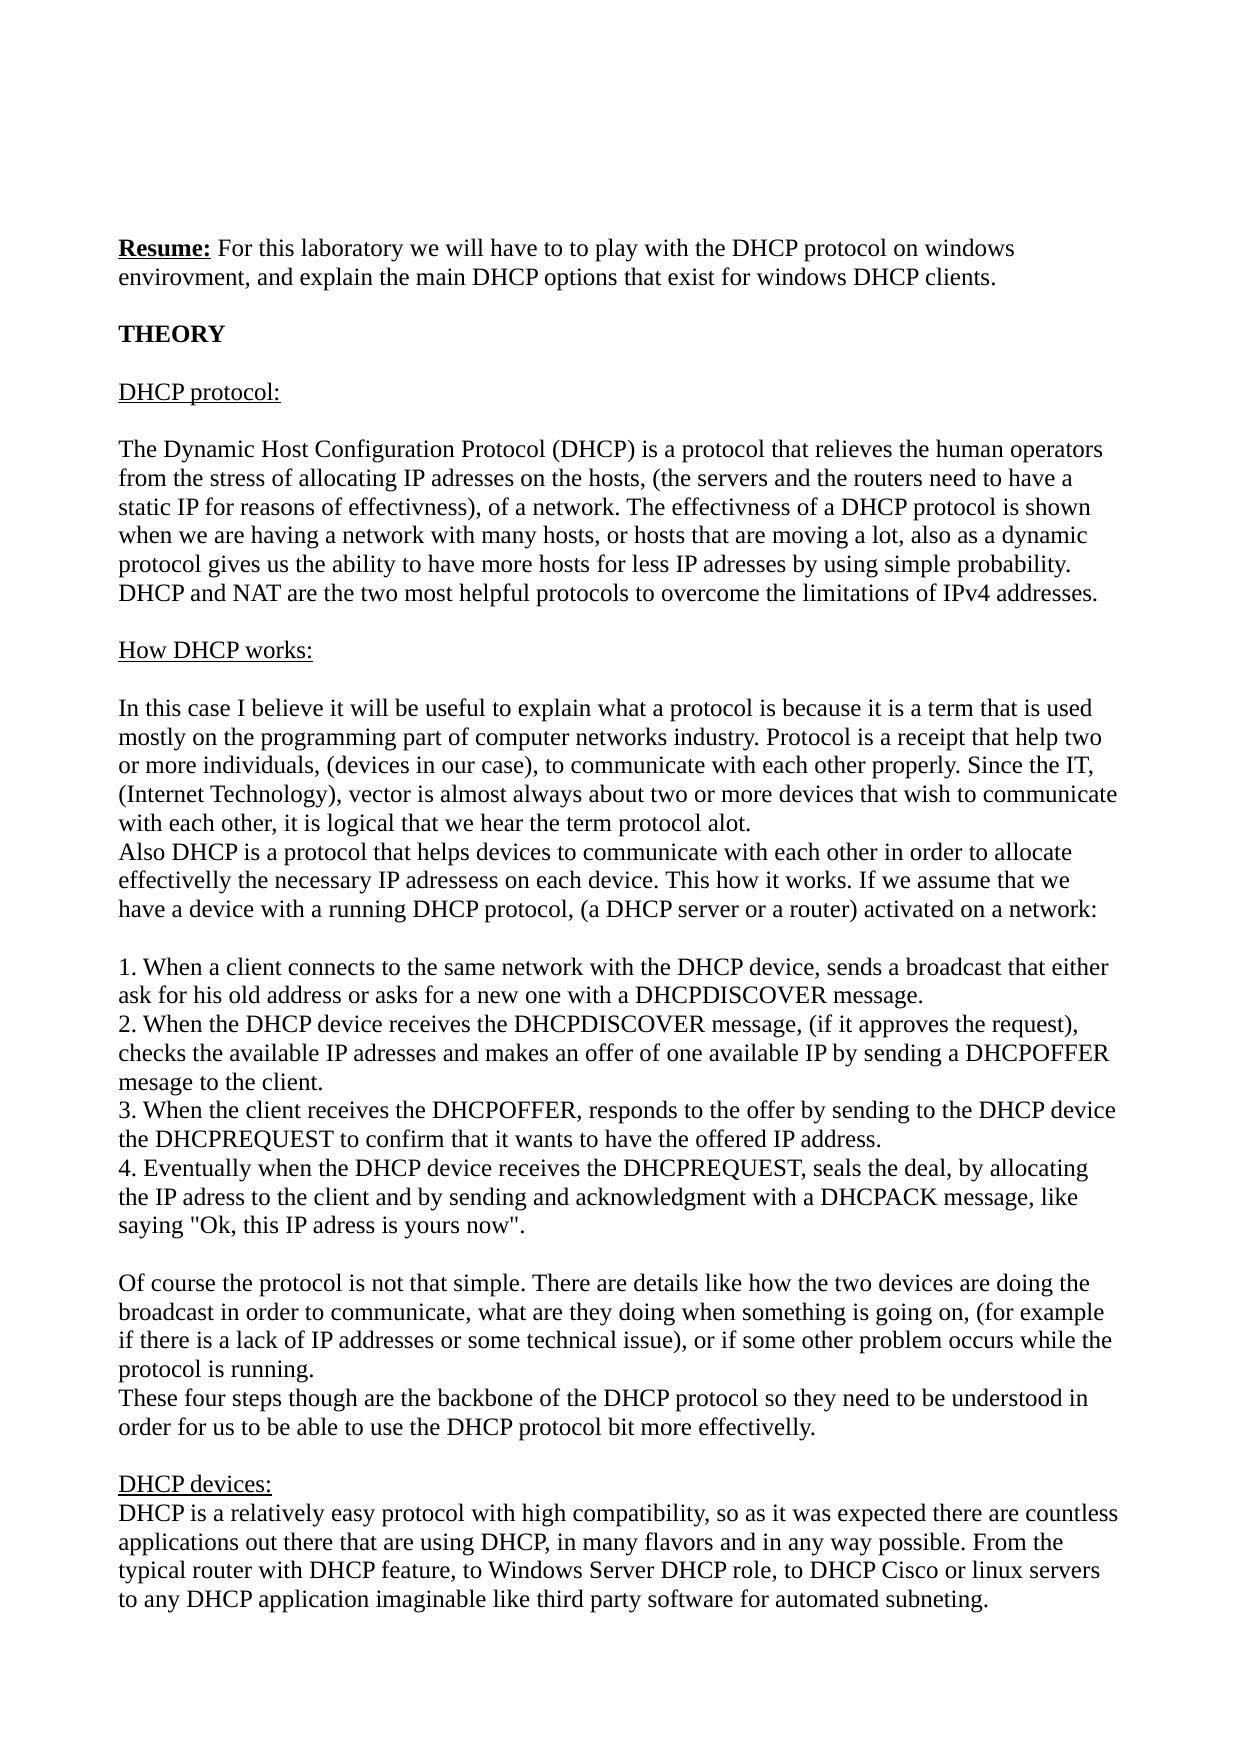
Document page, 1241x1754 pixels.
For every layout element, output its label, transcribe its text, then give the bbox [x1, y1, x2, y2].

text DHCP protocol: [118, 377, 1122, 406]
text 1. When a client connects to the same network with the DHCP device, sends a broadcast that either ask for his old address or asks for a new one with a DHCPDISCOVER message. [118, 952, 1122, 1009]
text DHCP is a relatively easy protocol with high compatibility, so as it was expected there are countless applications out there that are using DHCP, in many flavors and in any way possible. From the typical router with DHCP feature, to Windows Server DHCP role, to DHCP Cisco or linux servers to any DHCP application imaginable like third party software for automated subneting. [118, 1498, 1122, 1613]
text THEORY [118, 319, 1122, 348]
text In this case I believe it will be useful to explain what a protocol is because it is a term that is used mostly on the programming part of computer networks industry. Protocol is a receipt that help two or more individuals, (devices in our case), to communicate with each other properly. Since the IT, (Internet Technology), vector is almost always about two or more devices that wish to communicate with each other, it is logical that we hear the term protocol alot. [118, 693, 1122, 837]
text DHCP devices: [118, 1469, 1122, 1498]
text 4. Eventually when the DHCP device receives the DHCPREQUEST, seals the deal, by allocating the IP adress to the client and by sending and acknowledgment with a DHCPACK message, like saying "Ok, this IP adress is yours now". [118, 1153, 1122, 1239]
text Also DHCP is a protocol that helps devices to communicate with each other in order to allocate effectivelly the necessary IP adressess on each device. This how it works. If we assume that we have a device with a running DHCP protocol, (a DHCP server or a router) activated on a network: [118, 837, 1122, 923]
text Of course the protocol is not that simple. There are details like how the two devices are doing the broadcast in order to communicate, what are they doing when something is going on, (for example if there is a lack of IP addresses or some technical issue), or if some other problem occurs while the protocol is running. [118, 1268, 1122, 1383]
text 3. When the client receives the DHCPOFFER, responds to the offer by sending to the DHCP device the DHCPREQUEST to confirm that it wants to have the offered IP address. [118, 1096, 1122, 1153]
text 2. When the DHCP device receives the DHCPDISCOVER message, (if it approves the request), checks the available IP adresses and makes an offer of one available IP by sending a DHCPOFFER mesage to the client. [118, 1009, 1122, 1096]
text How DHCP works: [118, 636, 1122, 664]
text The Dynamic Host Configuration Protocol (DHCP) is a protocol that relieves the human operators from the stress of allocating IP adresses on the hosts, (the servers and the routers need to have a static IP for reasons of effectivness), of a network. The effectivness of a DHCP protocol is shown when we are having a network with many hosts, or hosts that are moving a lot, also as a dynamic protocol gives us the ability to have more hosts for less IP adresses by using simple probability. DHCP and NAT are the two most helpful protocols to overcome the limitations of IPv4 addresses. [118, 434, 1122, 607]
text Resume: For this laboratory we will have to to play with the DHCP protocol on windows envirovment, and explain the main DHCP options that exist for windows DHCP clients. [118, 233, 1122, 291]
text These four steps though are the backbone of the DHCP protocol so they need to be understood in order for us to be able to use the DHCP protocol bit more effectivelly. [118, 1383, 1122, 1441]
